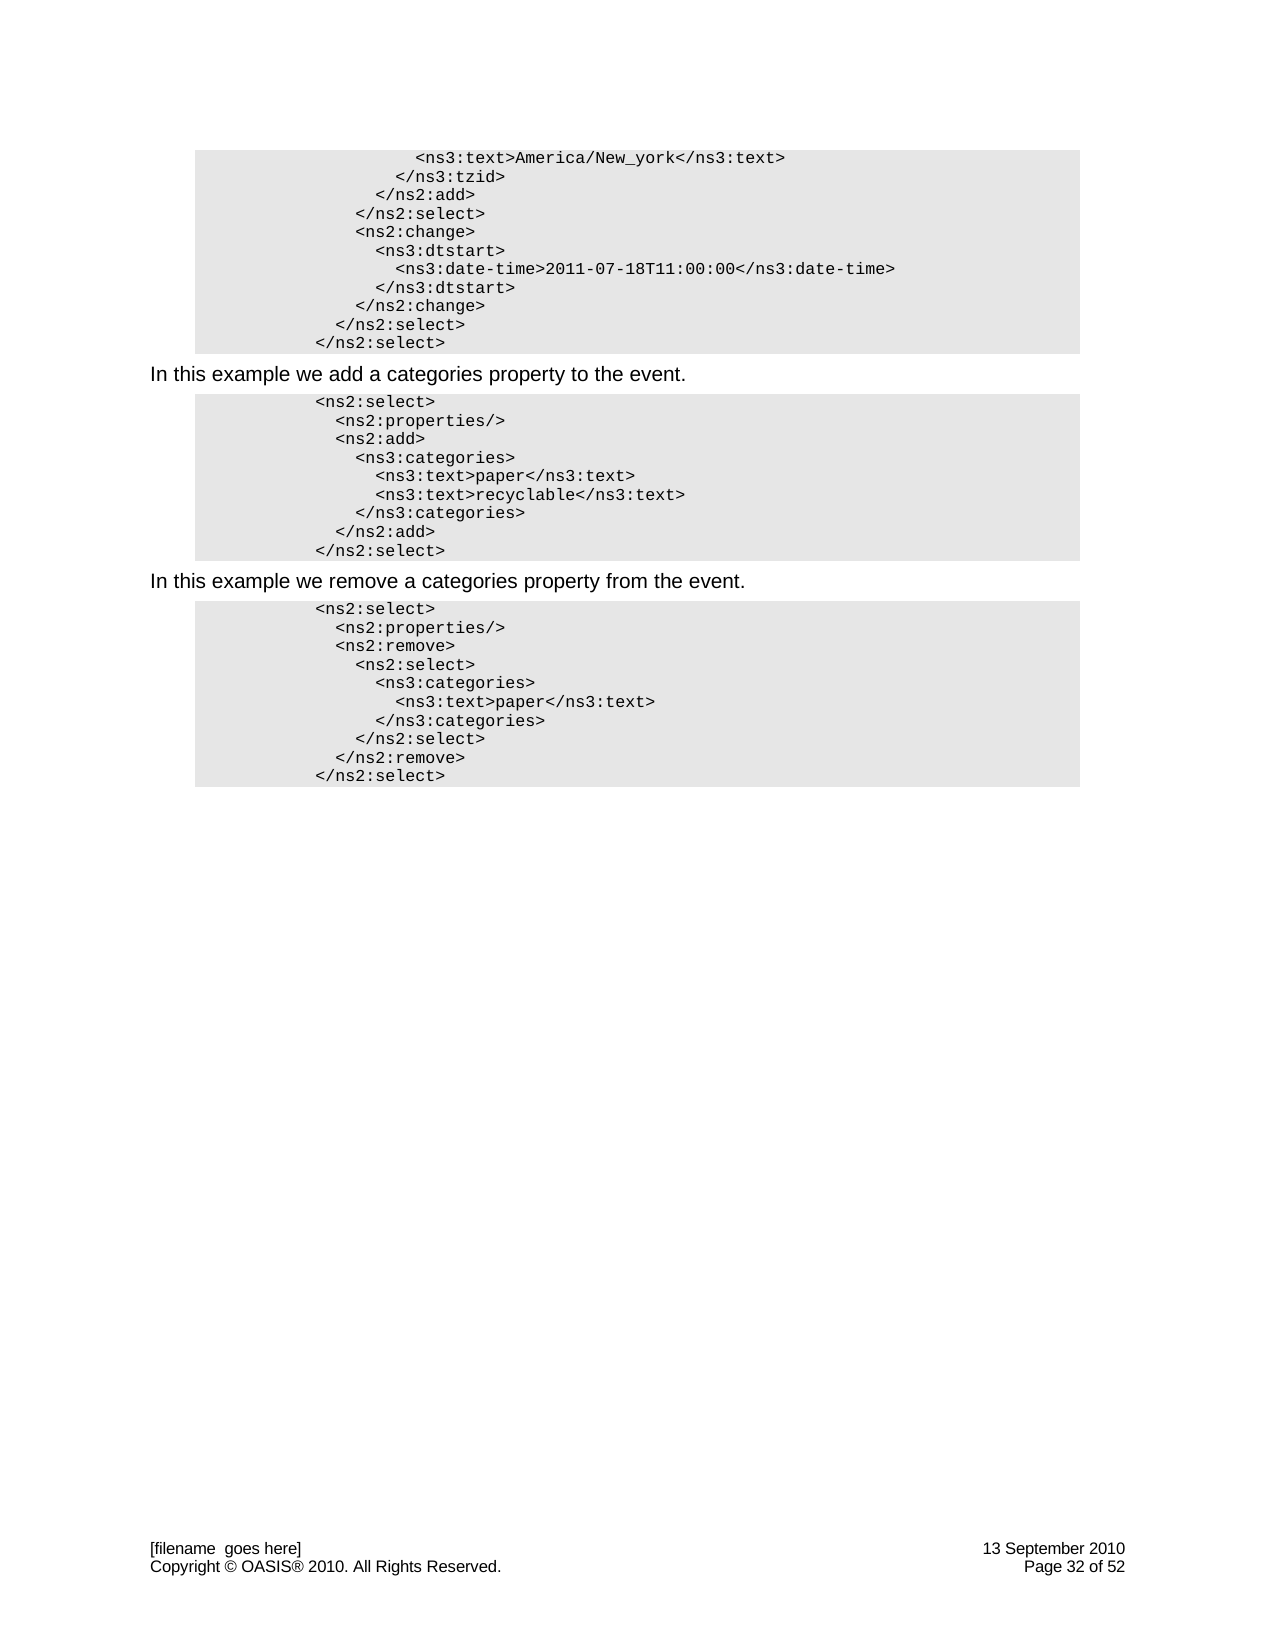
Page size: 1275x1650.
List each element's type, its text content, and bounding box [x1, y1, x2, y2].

text </ns2:select> [195, 731, 1080, 749]
text <ns2:add> [195, 431, 1080, 450]
text <ns3:dtstart> [195, 243, 1080, 261]
text </ns2:change> [195, 298, 1080, 317]
text <ns2:select> [195, 394, 1080, 413]
text <ns3:text>paper</ns3:text> [195, 468, 1080, 487]
text <ns2:remove> [195, 638, 1080, 657]
text <ns2:properties/> [195, 413, 1080, 431]
text <ns3:date-time>2011-07-18T11:00:00</ns3:date-time> [195, 261, 1080, 280]
text <ns2:change> [195, 224, 1080, 243]
text <ns3:text>America/New_york</ns3:text> [195, 150, 1080, 168]
text <ns2:properties/> [195, 620, 1080, 638]
text </ns2:select> [195, 206, 1080, 224]
text </ns3:categories> [195, 712, 1080, 731]
text </ns3:tzid> [195, 168, 1080, 187]
text <ns3:text>paper</ns3:text> [195, 694, 1080, 712]
text In this example we remove a categories property from the event. [150, 569, 1125, 593]
text <ns3:categories> [195, 450, 1080, 468]
text </ns2:select> [195, 542, 1080, 561]
text <ns3:categories> [195, 675, 1080, 694]
text </ns3:dtstart> [195, 280, 1080, 298]
text </ns2:remove> [195, 749, 1080, 768]
text </ns2:select> [195, 768, 1080, 787]
text </ns2:select> [195, 317, 1080, 335]
text In this example we add a categories property to the event. [150, 362, 1125, 386]
text </ns2:add> [195, 524, 1080, 542]
text </ns2:select> [195, 335, 1080, 354]
text <ns3:text>recyclable</ns3:text> [195, 487, 1080, 505]
text <ns2:select> [195, 657, 1080, 675]
text <ns2:select> [195, 601, 1080, 620]
text </ns3:categories> [195, 505, 1080, 524]
text </ns2:add> [195, 187, 1080, 206]
